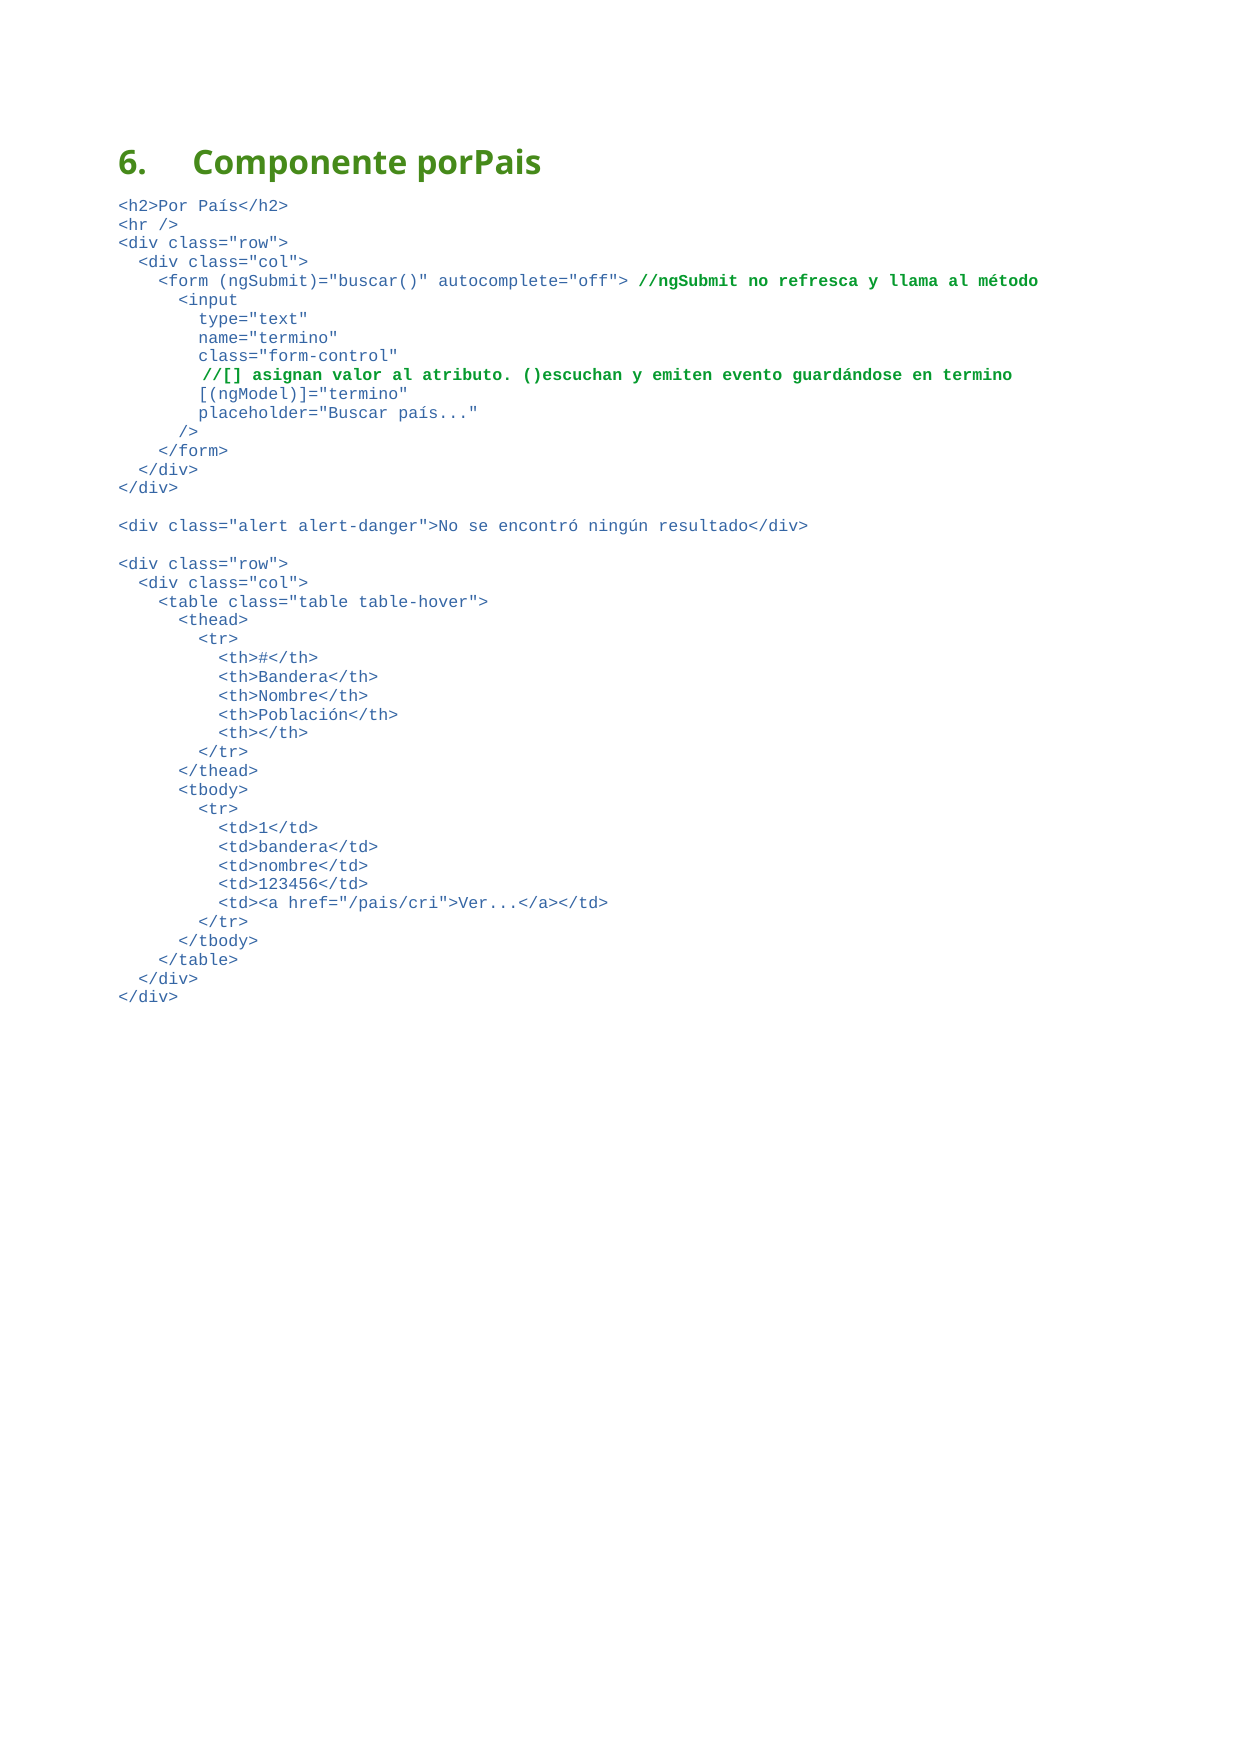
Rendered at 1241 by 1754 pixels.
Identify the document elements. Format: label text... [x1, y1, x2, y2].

text </div> [118, 461, 1122, 480]
text <td>nombre</td> [118, 857, 1122, 876]
text <div class="row"> [118, 235, 1122, 254]
text /> [118, 423, 1122, 442]
text </div> [118, 480, 1122, 499]
text <form (ngSubmit)="buscar()" autocomplete="off"> //ngSubmit no refresca y llama al método [118, 273, 1122, 291]
text <td>123456</td> [118, 876, 1122, 895]
text <div class="alert alert-danger">No se encontró ningún resultado</div> [118, 518, 1122, 537]
text </form> [118, 442, 1122, 461]
text <thead> [118, 612, 1122, 631]
text [(ngModel)]="termino" [118, 386, 1122, 404]
text <div class="col"> [118, 574, 1122, 593]
text placeholder="Buscar país..." [118, 404, 1122, 423]
text <td><a href="/pais/cri">Ver...</a></td> [118, 895, 1122, 914]
text <tbody> [118, 782, 1122, 801]
text <th>Nombre</th> [118, 687, 1122, 706]
text <td>1</td> [118, 819, 1122, 838]
text class="form-control" [118, 348, 1122, 367]
text <tr> [118, 631, 1122, 650]
text <hr /> [118, 216, 1122, 235]
text <div class="row"> [118, 555, 1122, 574]
text <h2>Por País</h2> [118, 197, 1122, 216]
text <th></th> [118, 725, 1122, 744]
text <td>bandera</td> [118, 838, 1122, 857]
subtitle Componente porPais [118, 139, 1122, 185]
text <table class="table table-hover"> [118, 593, 1122, 612]
text <th>Bandera</th> [118, 668, 1122, 687]
text </thead> [118, 763, 1122, 782]
text //[] asignan valor al atributo. ()escuchan y emiten evento guardándose en termino [192, 367, 1122, 386]
text </tbody> [118, 932, 1122, 951]
text <tr> [118, 801, 1122, 819]
text </div> [118, 989, 1122, 1008]
text </div> [118, 970, 1122, 989]
text type="text" [118, 310, 1122, 329]
text </table> [118, 951, 1122, 970]
text <div class="col"> [118, 254, 1122, 273]
text name="termino" [118, 329, 1122, 348]
text <th>Población</th> [118, 706, 1122, 725]
text <th>#</th> [118, 650, 1122, 668]
text </tr> [118, 744, 1122, 763]
text </tr> [118, 914, 1122, 932]
text <input [118, 291, 1122, 310]
